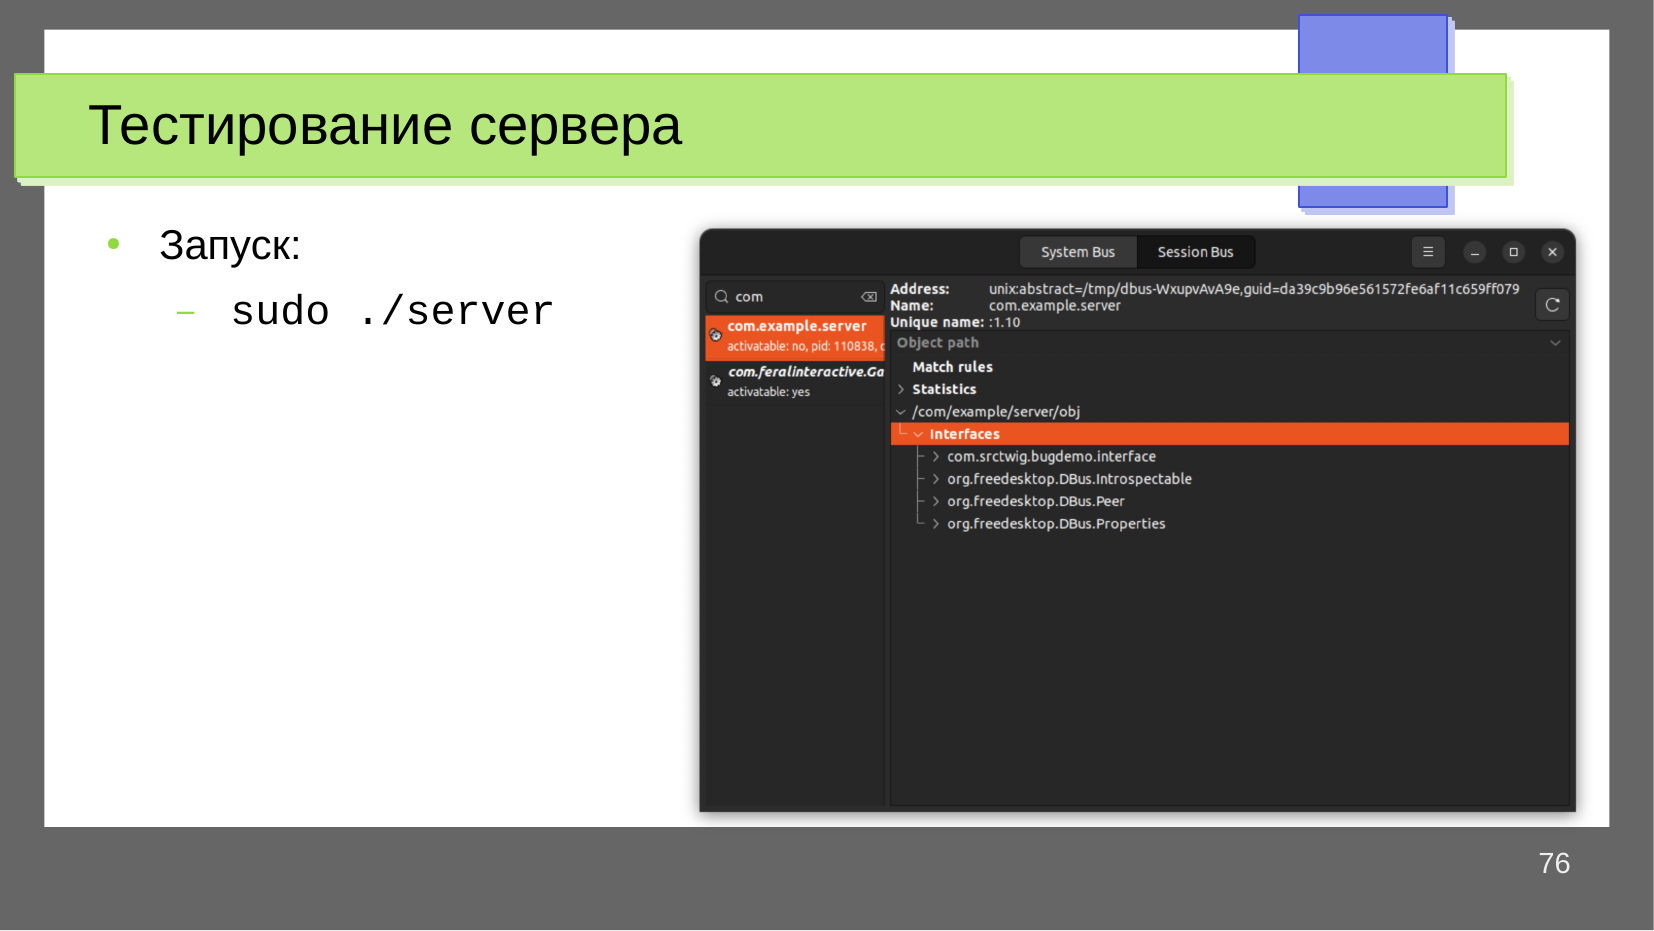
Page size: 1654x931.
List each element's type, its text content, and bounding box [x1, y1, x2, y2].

list Запуск: sudo ./server [88, 221, 675, 813]
title Тестирование сервера [88, 73, 1506, 178]
picture [675, 207, 1600, 839]
